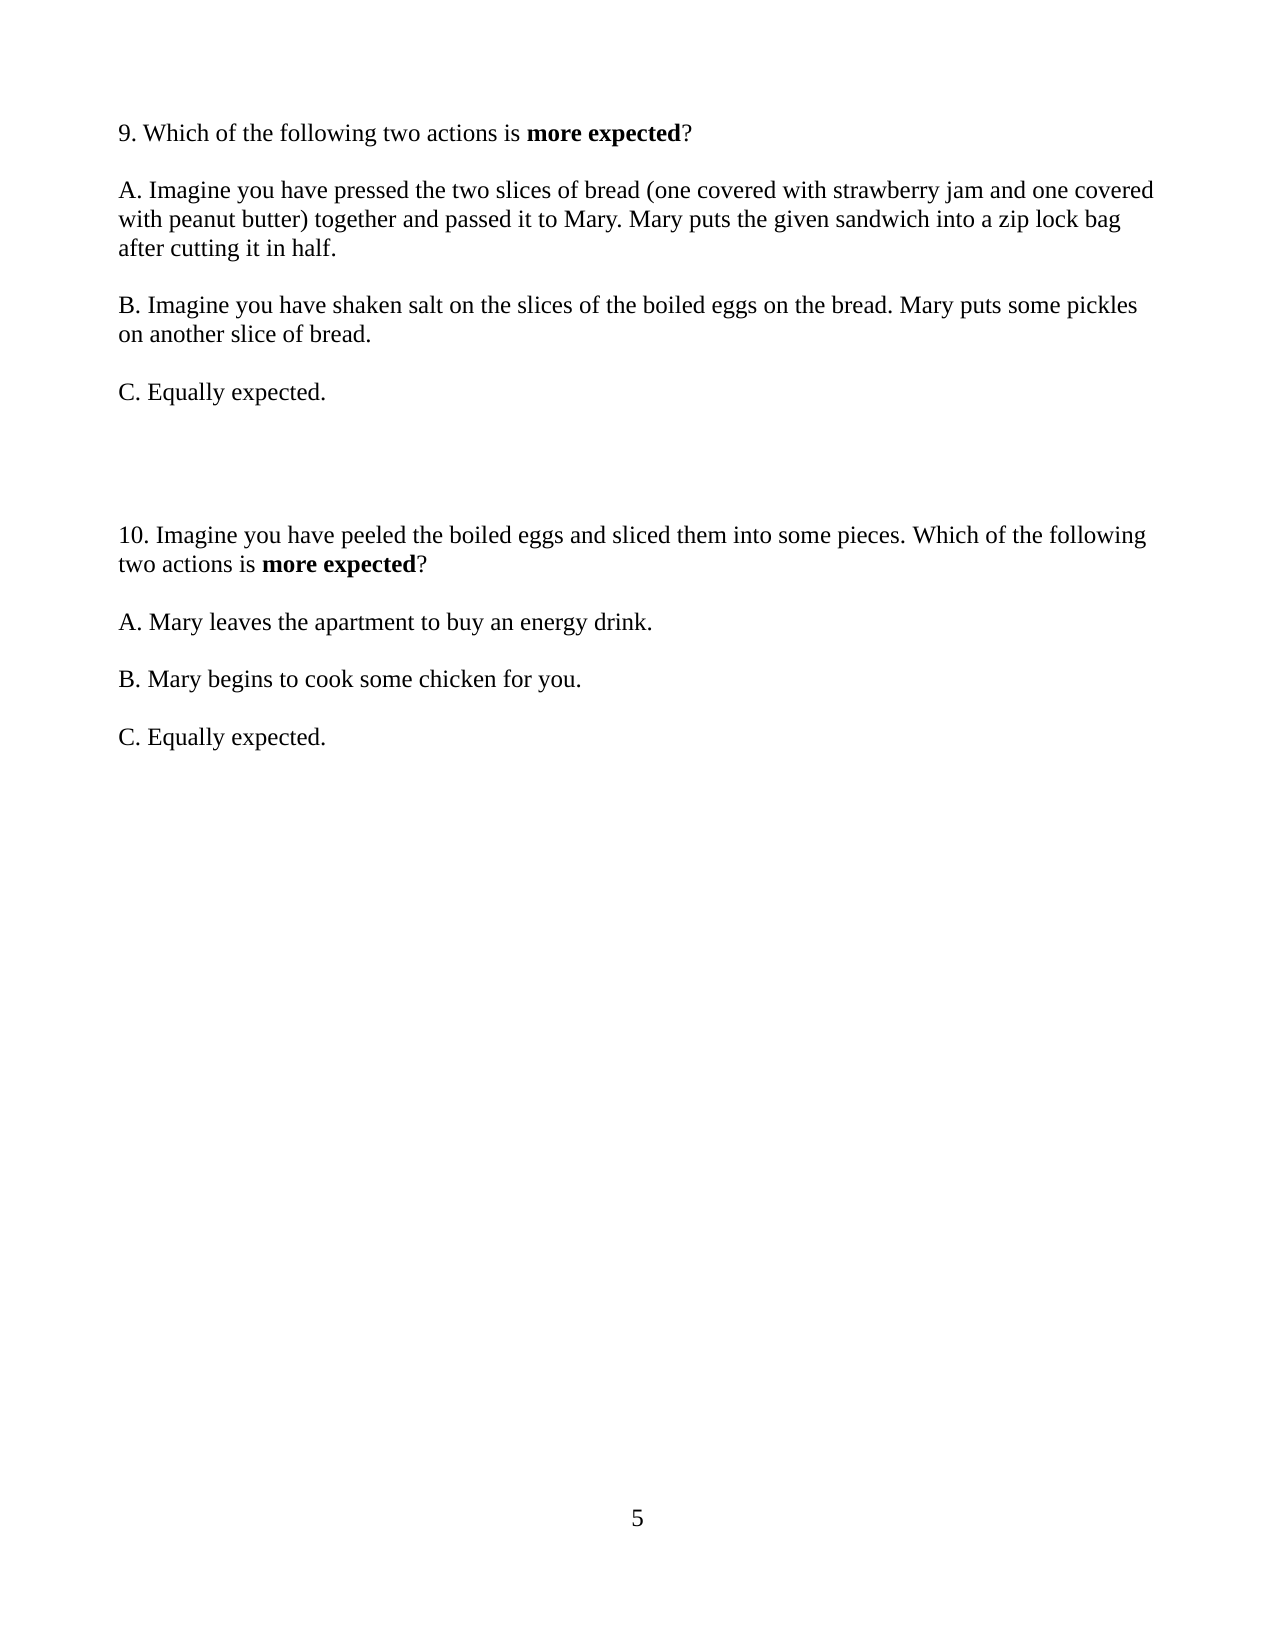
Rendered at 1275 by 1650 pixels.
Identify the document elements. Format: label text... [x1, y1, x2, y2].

text 10. Imagine you have peeled the boiled eggs and sliced them into some pieces. Which of the following two actions is more expected? [118, 521, 1157, 578]
text B. Imagine you have shaken salt on the slices of the boiled eggs on the bread. Mary puts some pickles on another slice of bread. [118, 291, 1157, 348]
text C. Equally expected. [118, 377, 1157, 406]
text A. Mary leaves the apartment to buy an energy drink. [118, 607, 1157, 636]
text A. Imagine you have pressed the two slices of bread (one covered with strawberry jam and one covered with peanut butter) together and passed it to Mary. Mary puts the given sandwich into a zip lock bag after cutting it in half. [118, 176, 1157, 262]
text 9. Which of the following two actions is more expected? [118, 118, 1157, 147]
text B. Mary begins to cook some chicken for you. [118, 664, 1157, 693]
text C. Equally expected. [118, 722, 1157, 751]
